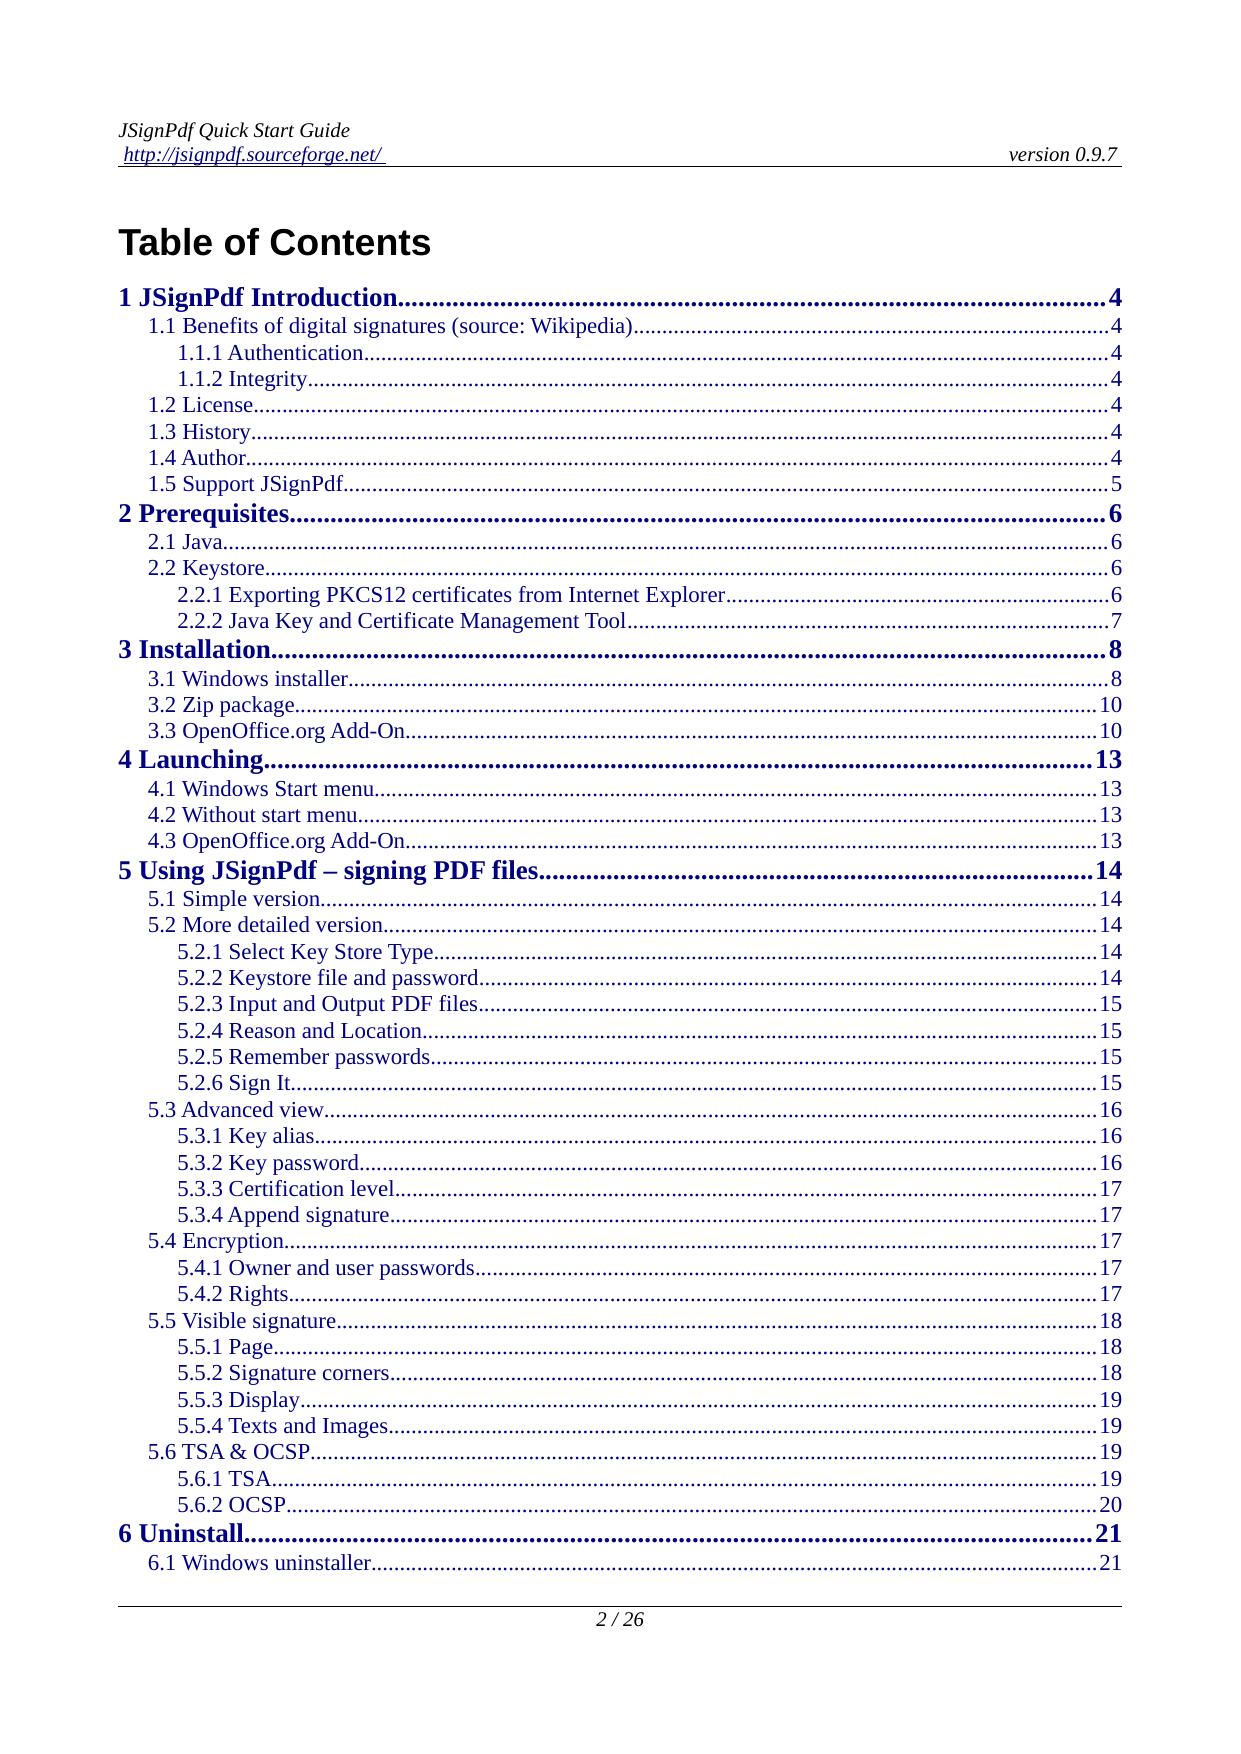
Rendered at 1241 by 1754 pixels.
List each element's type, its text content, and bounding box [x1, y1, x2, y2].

text 5.4.2 Rights 17 [177, 1280, 1122, 1307]
text 5 Using JSignPdf – signing PDF files 14 [118, 854, 1122, 885]
text 3 Installation 8 [118, 633, 1122, 664]
text 3.2 Zip package 10 [148, 691, 1122, 717]
text 4.1 Windows Start menu 13 [148, 775, 1122, 801]
text 5.3.1 Key alias 16 [177, 1122, 1122, 1148]
text 2 Prerequisites 6 [118, 497, 1122, 528]
text 5.1 Simple version 14 [148, 885, 1122, 911]
text 5.2.4 Reason and Location 15 [177, 1017, 1122, 1043]
text 1.2 License 4 [148, 391, 1122, 418]
text 3.3 OpenOffice.org Add-On 10 [148, 717, 1122, 744]
text 5.6.2 OCSP 20 [177, 1491, 1122, 1517]
text 5.5.4 Texts and Images 19 [177, 1412, 1122, 1438]
text 1.1.2 Integrity 4 [177, 365, 1122, 391]
text 6.1 Windows uninstaller 21 [148, 1549, 1122, 1575]
text 2.2.2 Java Key and Certificate Management Tool 7 [177, 607, 1122, 633]
text 5.3.2 Key password 16 [177, 1148, 1122, 1175]
text 4.3 OpenOffice.org Add-On 13 [148, 827, 1122, 854]
text 1.5 Support JSignPdf 5 [148, 471, 1122, 497]
text 2.2.1 Exporting PKCS12 certificates from Internet Explorer 6 [177, 581, 1122, 607]
text 5.2 More detailed version 14 [148, 911, 1122, 938]
text 5.2.6 Sign It 15 [177, 1069, 1122, 1096]
text 1.4 Author 4 [148, 444, 1122, 471]
text 5.2.3 Input and Output PDF files 15 [177, 990, 1122, 1017]
text 2.2 Keystore 6 [148, 554, 1122, 581]
text 5.6.1 TSA 19 [177, 1465, 1122, 1491]
text 5.3.3 Certification level 17 [177, 1175, 1122, 1201]
text 1 JSignPdf Introduction 4 [118, 281, 1122, 312]
text 5.2.2 Keystore file and password 14 [177, 964, 1122, 990]
text 6 Uninstall 21 [118, 1517, 1122, 1549]
text 4 Launching 13 [118, 744, 1122, 775]
text 5.3 Advanced view 16 [148, 1096, 1122, 1122]
subtitle Table of Contents [118, 220, 1122, 263]
text 5.5 Visible signature 18 [148, 1307, 1122, 1333]
text 1.3 History 4 [148, 418, 1122, 444]
text 5.5.1 Page 18 [177, 1333, 1122, 1359]
text 5.4.1 Owner and user passwords 17 [177, 1254, 1122, 1280]
text 2.1 Java 6 [148, 528, 1122, 554]
text 5.4 Encryption 17 [148, 1228, 1122, 1254]
text 5.3.4 Append signature 17 [177, 1201, 1122, 1228]
text 5.2.5 Remember passwords 15 [177, 1043, 1122, 1069]
text 5.2.1 Select Key Store Type 14 [177, 938, 1122, 964]
text 3.1 Windows installer 8 [148, 664, 1122, 691]
text 1.1 Benefits of digital signatures (source: Wikipedia) 4 [148, 312, 1122, 339]
text 5.6 TSA & OCSP 19 [148, 1438, 1122, 1465]
text 4.2 Without start menu 13 [148, 801, 1122, 827]
text 1.1.1 Authentication 4 [177, 339, 1122, 365]
text 5.5.3 Display 19 [177, 1386, 1122, 1412]
text 5.5.2 Signature corners 18 [177, 1359, 1122, 1386]
